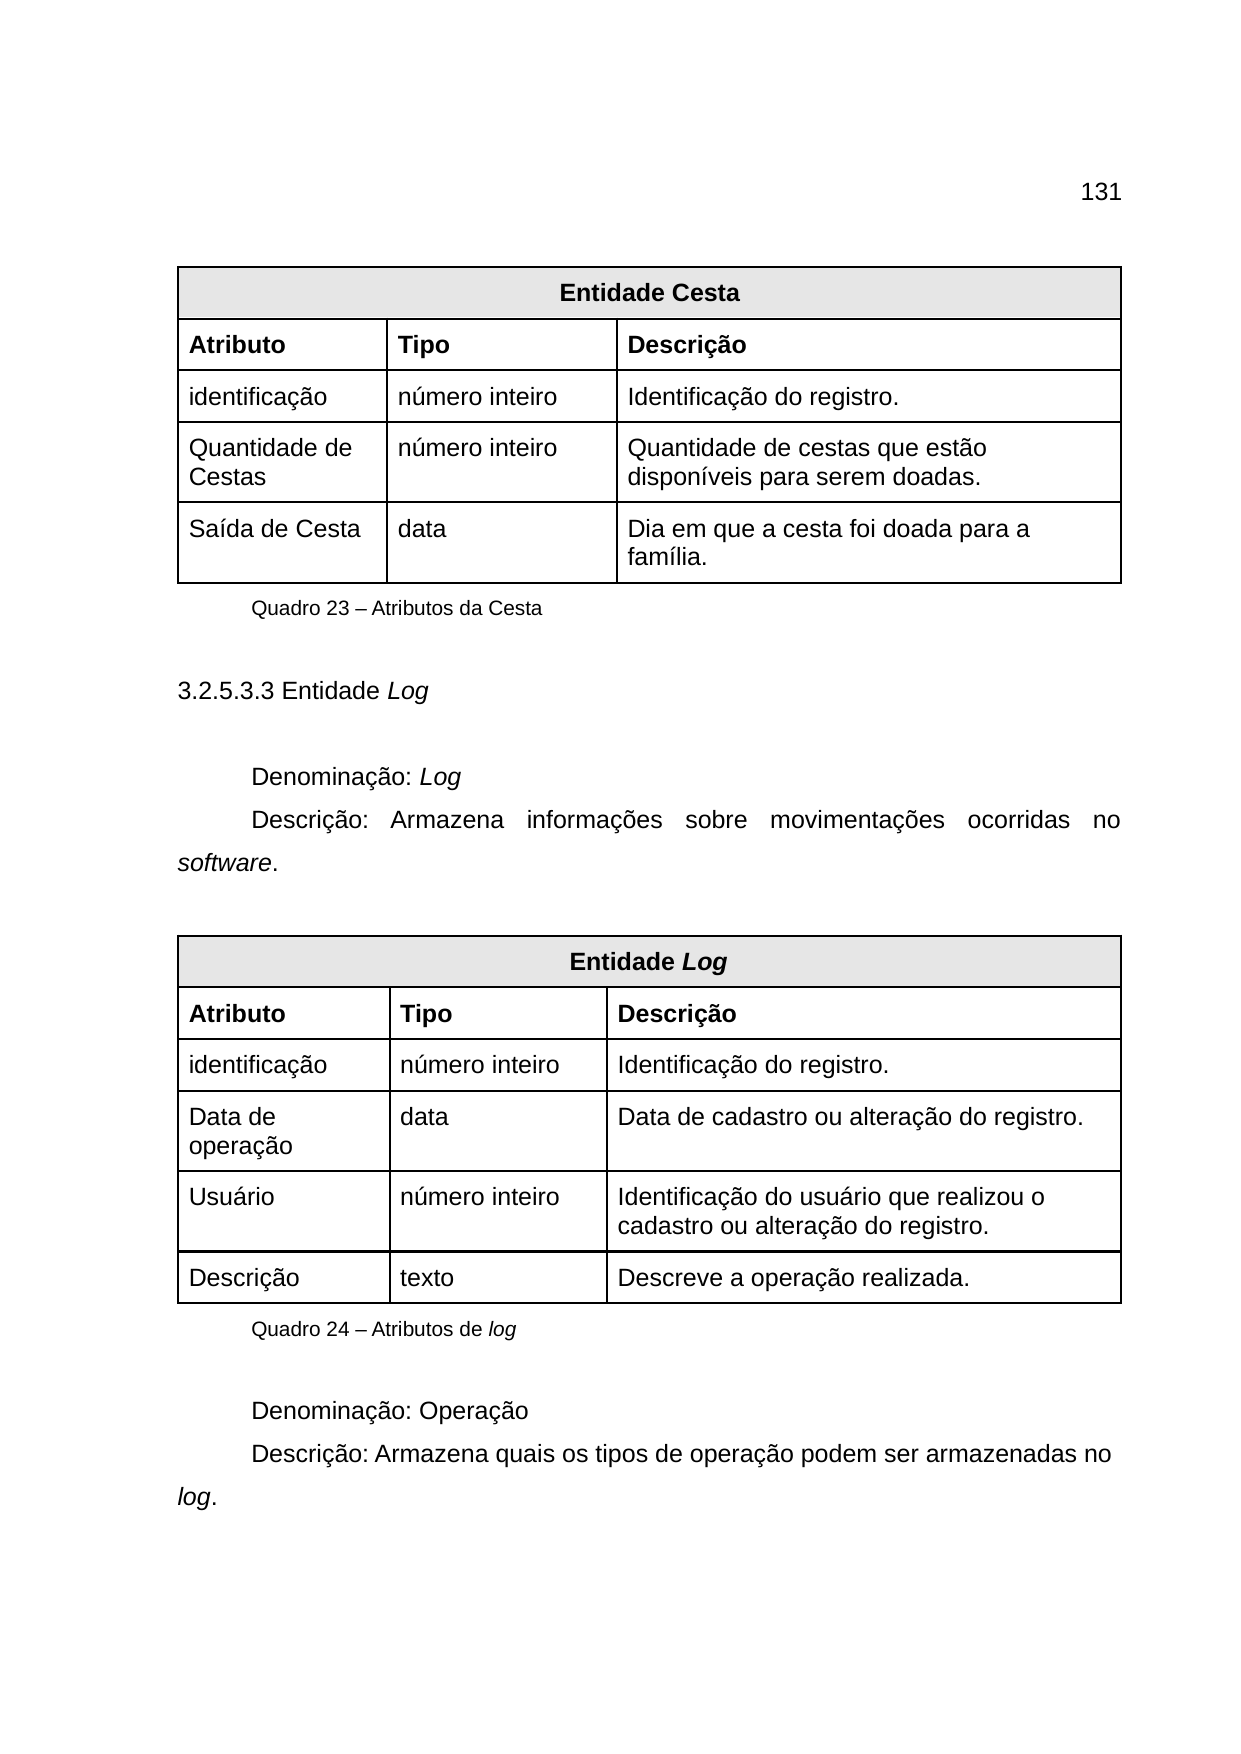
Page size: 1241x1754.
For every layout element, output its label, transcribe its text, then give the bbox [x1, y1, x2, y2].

table_cell Atributo [179, 988, 389, 1038]
table_cell Quantidade de Cestas [179, 423, 386, 501]
text Quadro 23 – Atributos da Cesta [177, 596, 1122, 620]
table_cell número inteiro [388, 423, 616, 501]
table_cell Descrição [608, 988, 1120, 1038]
table_cell Tipo [391, 988, 606, 1038]
text Denominação: Operação [177, 1396, 1122, 1425]
text 3.2.5.3.3 Entidade Log [177, 676, 1122, 704]
text Quadro 24 – Atributos de log [177, 1317, 1122, 1341]
table_cell Atributo [179, 320, 386, 369]
table_cell Identificação do registro. [608, 1040, 1120, 1089]
table_cell Data de operação [179, 1092, 389, 1170]
table_cell Tipo [388, 320, 616, 369]
table_cell data [391, 1092, 606, 1170]
table_cell Saída de Cesta [179, 503, 386, 582]
table_cell número inteiro [391, 1172, 606, 1250]
table_cell identificação [179, 371, 386, 421]
text Descrição: Armazena quais os tipos de operação podem ser armazenadas no log. [177, 1439, 1122, 1511]
table_cell Quantidade de cestas que estão disponíveis para serem doadas. [618, 423, 1120, 501]
table_cell identificação [179, 1040, 389, 1089]
table_cell Data de cadastro ou alteração do registro. [608, 1092, 1120, 1170]
text Descrição: Armazena informações sobre movimentações ocorridas no software. [177, 805, 1122, 877]
table_cell texto [391, 1253, 606, 1302]
table_cell data [388, 503, 616, 582]
table_cell Dia em que a cesta foi doada para a família. [618, 503, 1120, 582]
table_header Entidade Cesta [179, 268, 1120, 317]
table_cell número inteiro [388, 371, 616, 421]
table_cell Descrição [179, 1253, 389, 1302]
table_cell número inteiro [391, 1040, 606, 1089]
table_cell Identificação do usuário que realizou o cadastro ou alteração do registro. [608, 1172, 1120, 1250]
table_cell Descrição [618, 320, 1120, 369]
table_header Entidade Log [179, 937, 1120, 986]
table_cell Usuário [179, 1172, 389, 1250]
table_cell Identificação do registro. [618, 371, 1120, 421]
table_cell Descreve a operação realizada. [608, 1253, 1120, 1302]
text Denominação: Log [177, 762, 1122, 791]
